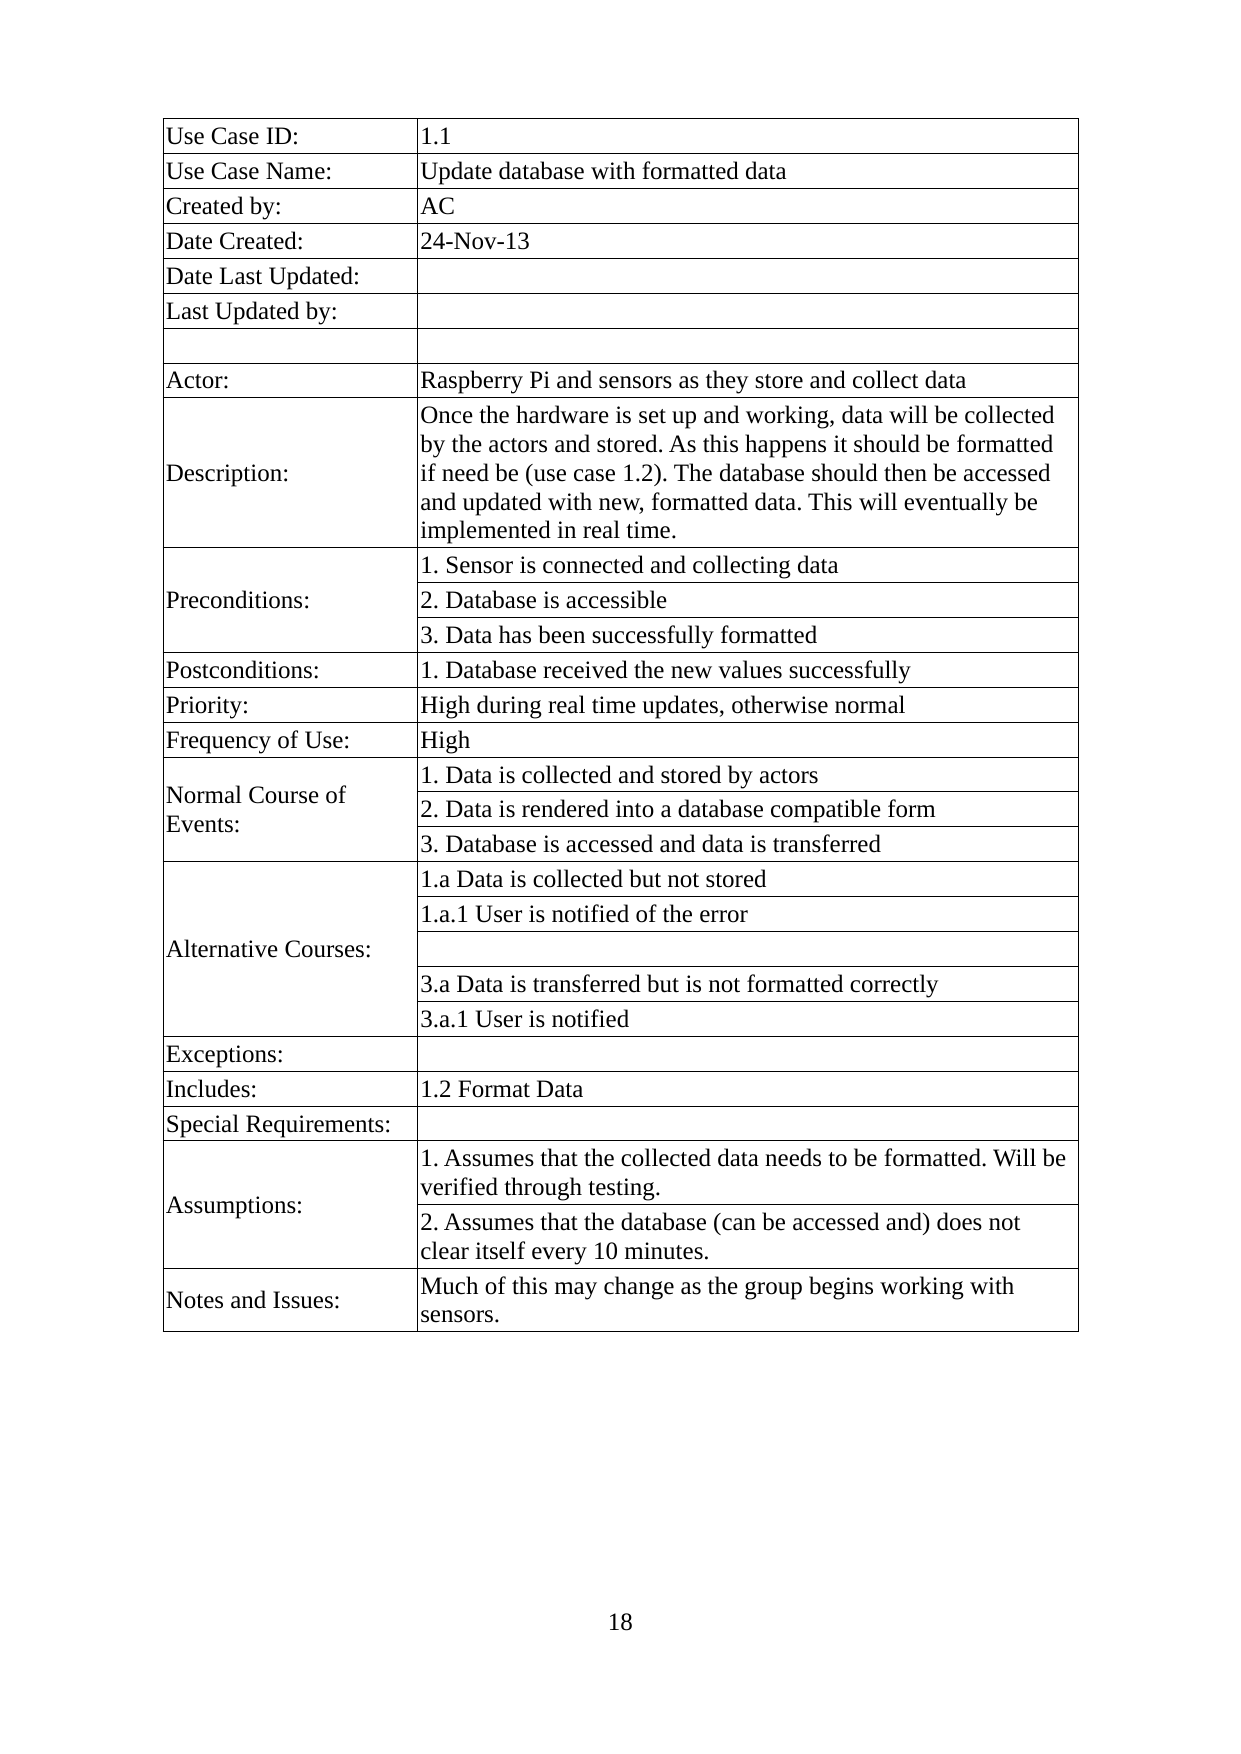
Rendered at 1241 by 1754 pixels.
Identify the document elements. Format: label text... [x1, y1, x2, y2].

table_cell AC [418, 189, 1078, 223]
table_cell [418, 1037, 1078, 1071]
table_cell Frequency of Use: [164, 723, 417, 757]
table_cell Update database with formatted data [418, 154, 1078, 188]
table_cell Includes: [164, 1072, 417, 1106]
table_cell [418, 259, 1078, 293]
table_cell [418, 932, 1078, 966]
table_header Use Case ID: [164, 119, 417, 153]
table_cell Once the hardware is set up and working, data will be collected by the actors and stored. As this happens it should be formatted if need be (use case 1.2). The database should then be accessed and updated with new, formatted data. This will eventually be implemented in real time. [418, 398, 1078, 547]
table_cell Date Last Updated: [164, 259, 417, 293]
table_cell Last Updated by: [164, 294, 417, 327]
table_cell Postconditions: [164, 653, 417, 687]
table_cell Special Requirements: [164, 1107, 417, 1140]
table_cell Created by: [164, 189, 417, 223]
table_cell Date Created: [164, 224, 417, 258]
table_cell 1.2 Format Data [418, 1072, 1078, 1106]
table_cell [164, 329, 417, 362]
table_cell High during real time updates, otherwise normal [418, 688, 1078, 722]
table_cell 1.a.1 User is notified of the error [418, 897, 1078, 931]
table_cell 3. Database is accessed and data is transferred [418, 827, 1078, 861]
table_cell 24-Nov-13 [418, 224, 1078, 258]
table_cell Priority: [164, 688, 417, 722]
table_cell High [418, 723, 1078, 757]
table_cell 3.a.1 User is notified [418, 1002, 1078, 1036]
table_cell 2. Assumes that the database (can be accessed and) does not clear itself every 10 minutes. [418, 1205, 1078, 1268]
table_cell 2. Data is rendered into a database compatible form [418, 792, 1078, 826]
table_cell 2. Database is accessible [418, 583, 1078, 617]
table_cell 1.a Data is collected but not stored [418, 862, 1078, 896]
table_cell Much of this may change as the group begins working with sensors. [418, 1269, 1078, 1331]
table_cell Normal Course of Events: [164, 758, 417, 861]
table_cell Actor: [164, 364, 417, 397]
table_cell [418, 1107, 1078, 1140]
table_cell Preconditions: [164, 548, 417, 652]
table_cell Alternative Courses: [164, 862, 417, 1036]
table_cell 1. Sensor is connected and collecting data [418, 548, 1078, 582]
table_cell [418, 294, 1078, 327]
table_cell [418, 329, 1078, 362]
table_cell 1. Database received the new values successfully [418, 653, 1078, 687]
table_cell Exceptions: [164, 1037, 417, 1071]
table_cell Assumptions: [164, 1141, 417, 1268]
table_cell Use Case Name: [164, 154, 417, 188]
table_cell Raspberry Pi and sensors as they store and collect data [418, 364, 1078, 397]
table_cell Description: [164, 398, 417, 547]
table_cell 1. Assumes that the collected data needs to be formatted. Will be verified through testing. [418, 1141, 1078, 1204]
table_cell 3. Data has been successfully formatted [418, 618, 1078, 652]
table_cell 3.a Data is transferred but is not formatted correctly [418, 967, 1078, 1001]
table_header 1.1 [418, 119, 1078, 153]
table_cell Notes and Issues: [164, 1269, 417, 1331]
table_cell 1. Data is collected and stored by actors [418, 758, 1078, 791]
